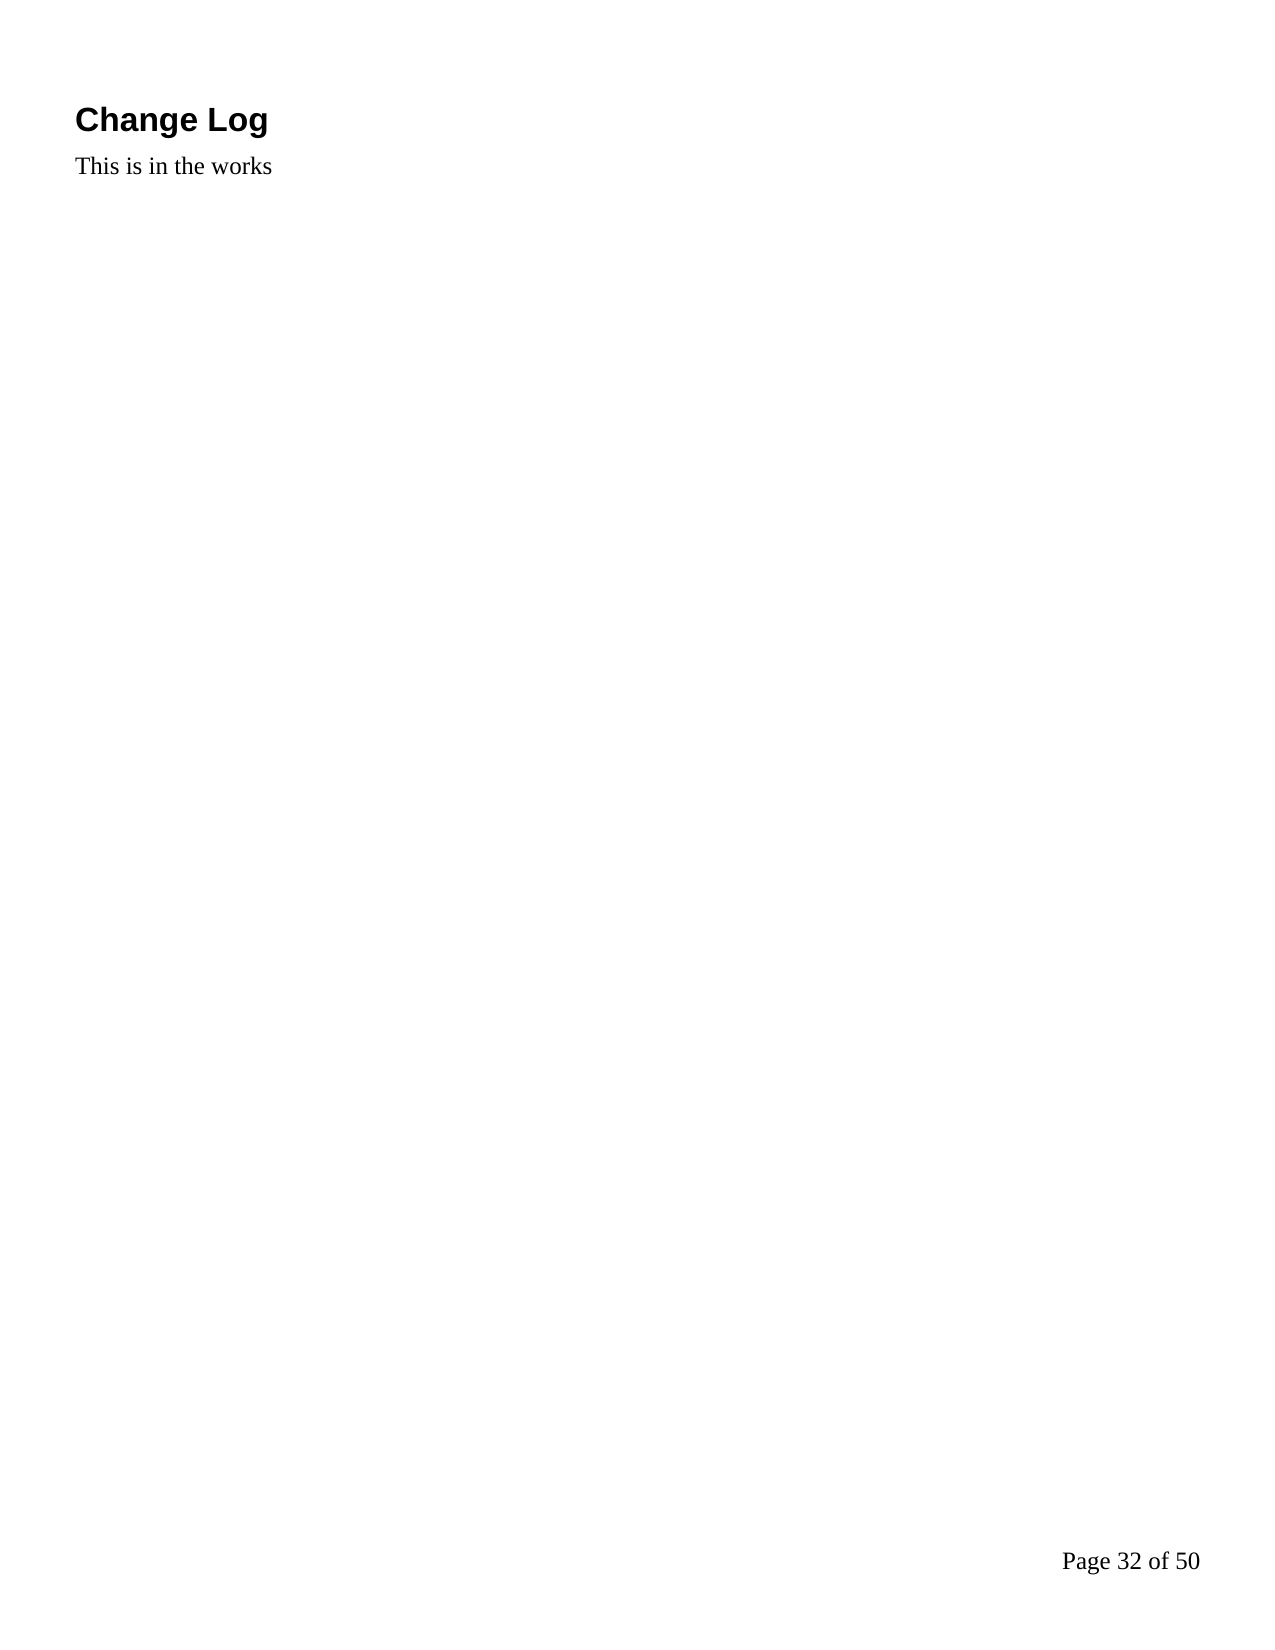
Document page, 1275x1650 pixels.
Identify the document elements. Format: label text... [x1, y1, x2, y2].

text This is in the works [75, 151, 1200, 180]
subtitle Change Log [75, 100, 1200, 139]
